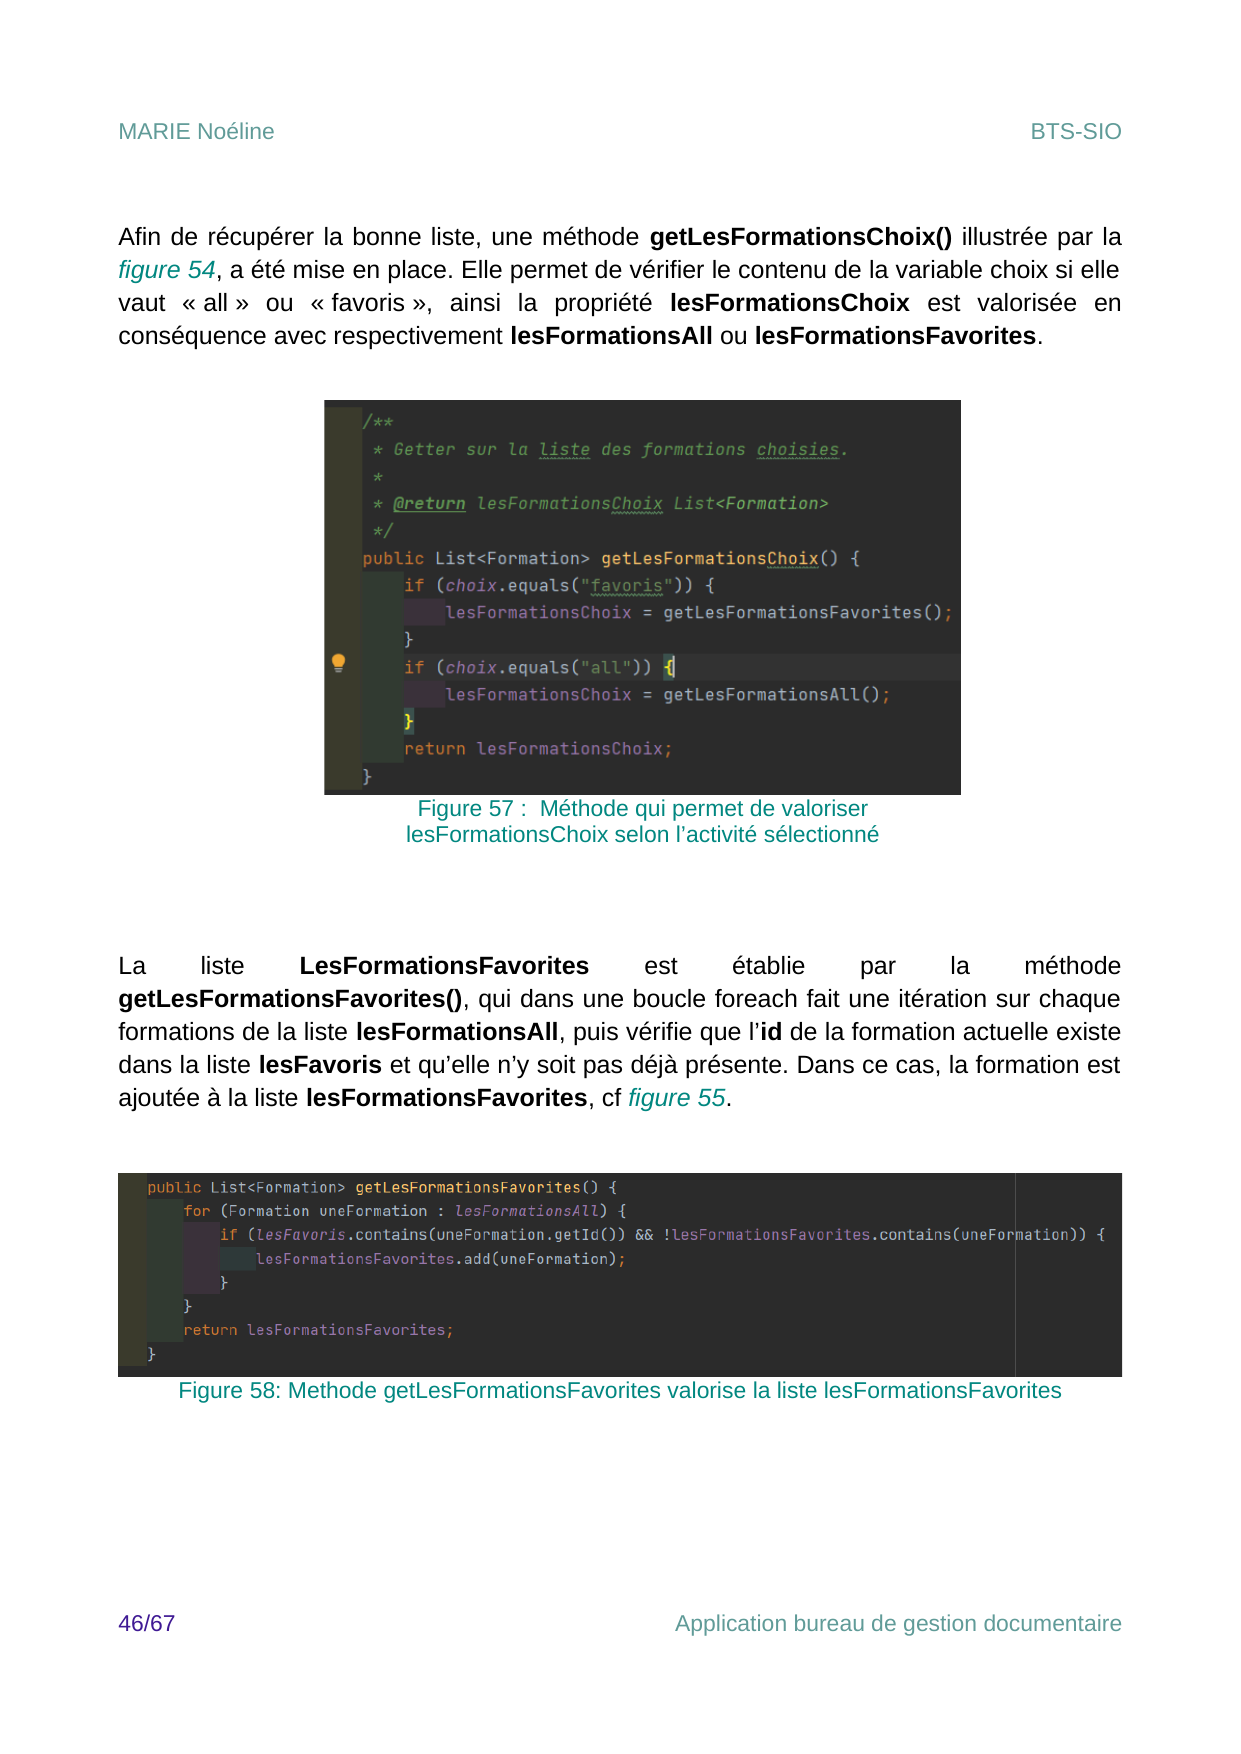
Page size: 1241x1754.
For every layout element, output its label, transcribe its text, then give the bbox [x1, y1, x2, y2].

text Afin de récupérer la bonne liste, une méthode getLesFormationsChoix() illustrée par la figure 54, a été mise en place. Elle permet de vérifier le contenu de la variable choix si elle vaut « all » ou « favoris », ainsi la propriété lesFormationsChoix est valorisée en conséquence avec respectivement lesFormationsAll ou lesFormationsFavorites. [118, 222, 1122, 349]
picture [118, 1173, 1123, 1377]
text La liste LesFormationsFavorites est établie par la méthode getLesFormationsFavorites(), qui dans une boucle foreach fait une itération sur chaque formations de la liste lesFormationsAll, puis vérifie que l’id de la formation actuelle existe dans la liste lesFavoris et qu’elle n’y soit pas déjà présente. Dans ce cas, la formation est ajoutée à la liste lesFormationsFavorites, cf figure 55. [118, 951, 1122, 1112]
text Figure 58: Methode getLesFormationsFavorites valorise la liste lesFormationsFavorites [118, 1377, 1122, 1403]
picture [324, 400, 961, 795]
text Figure 57 : Méthode qui permet de valoriser lesFormationsChoix selon l’activité sélectionné [324, 795, 961, 847]
